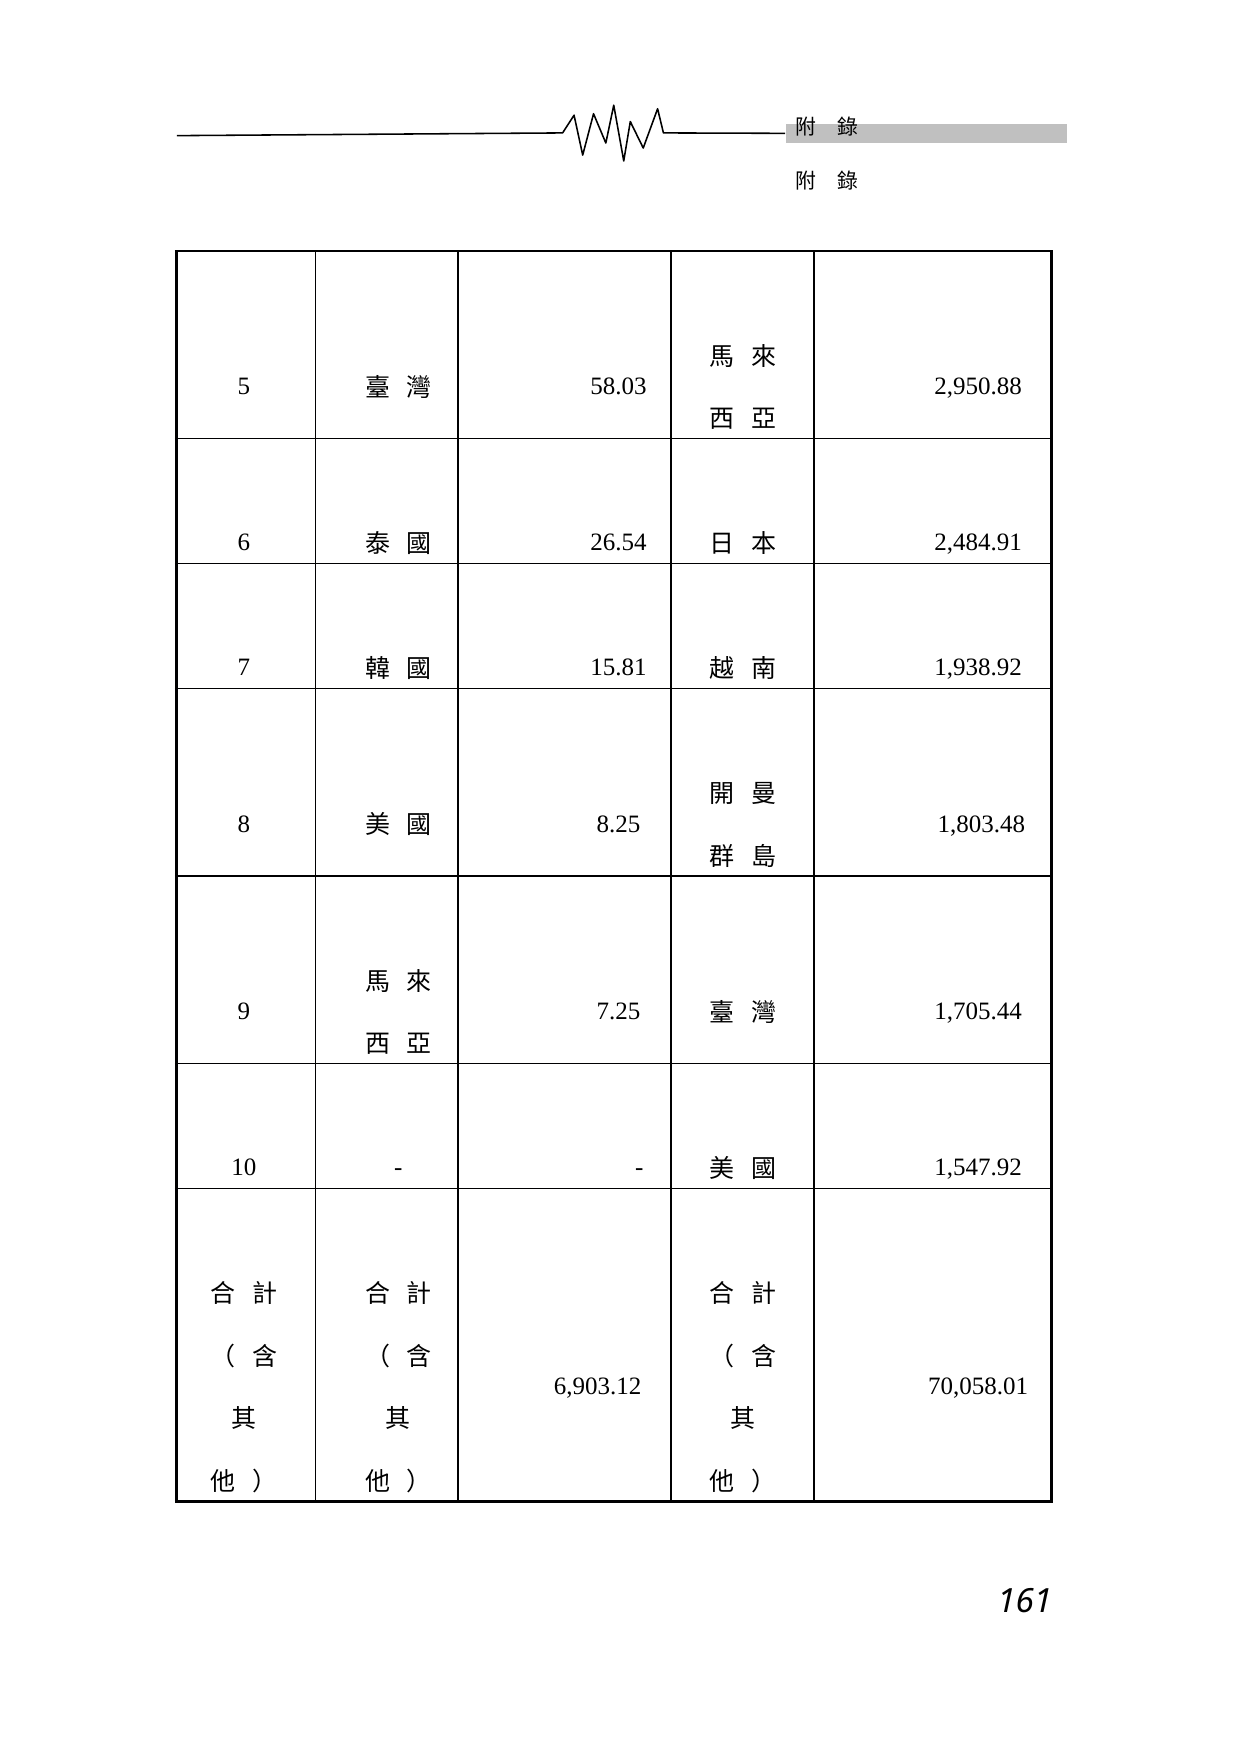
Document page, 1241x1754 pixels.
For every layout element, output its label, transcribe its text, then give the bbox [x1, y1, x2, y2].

table_cell 9 [178, 877, 315, 1063]
table_cell 15.81 [459, 564, 670, 688]
table_cell 合計 （含其他） [178, 1189, 315, 1500]
table_cell 1,938.92 [815, 564, 1050, 688]
table_cell 6,903.12 [459, 1189, 670, 1500]
table_cell 8.25 [459, 689, 670, 875]
table_cell 韓國 [316, 564, 457, 688]
table_cell 馬來西亞 [672, 252, 813, 438]
table_cell 泰國 [316, 439, 457, 563]
table_cell 8 [178, 689, 315, 875]
table_cell 2,484.91 [815, 439, 1050, 563]
table_cell 58.03 [459, 252, 670, 438]
table_cell 日本 [672, 439, 813, 563]
table_cell 7.25 [459, 877, 670, 1063]
table_cell 1,803.48‬ [815, 689, 1050, 875]
table_cell 臺灣 [316, 252, 457, 438]
table_cell 臺灣 [672, 877, 813, 1063]
table_cell 美國 [672, 1064, 813, 1188]
table_cell 開曼群島 [672, 689, 813, 875]
table_cell 合計 （含其他） [316, 1189, 457, 1500]
table_cell 10 [178, 1064, 315, 1188]
table_cell 1,547.92 [815, 1064, 1050, 1188]
table_cell 美國 [316, 689, 457, 875]
table_cell - [316, 1064, 457, 1188]
table_cell 合計 （含其他） [672, 1189, 813, 1500]
table_cell 26.54 [459, 439, 670, 563]
table_cell 5 [178, 252, 315, 438]
table_cell 70,058.01 [815, 1189, 1050, 1500]
table_cell 6 [178, 439, 315, 563]
table_cell 越南 [672, 564, 813, 688]
table_cell 1,705.44 [815, 877, 1050, 1063]
table_cell 7 [178, 564, 315, 688]
table_cell - [459, 1064, 670, 1188]
table_cell 2,950.88 [815, 252, 1050, 438]
table_cell 馬來西亞 [316, 877, 457, 1063]
